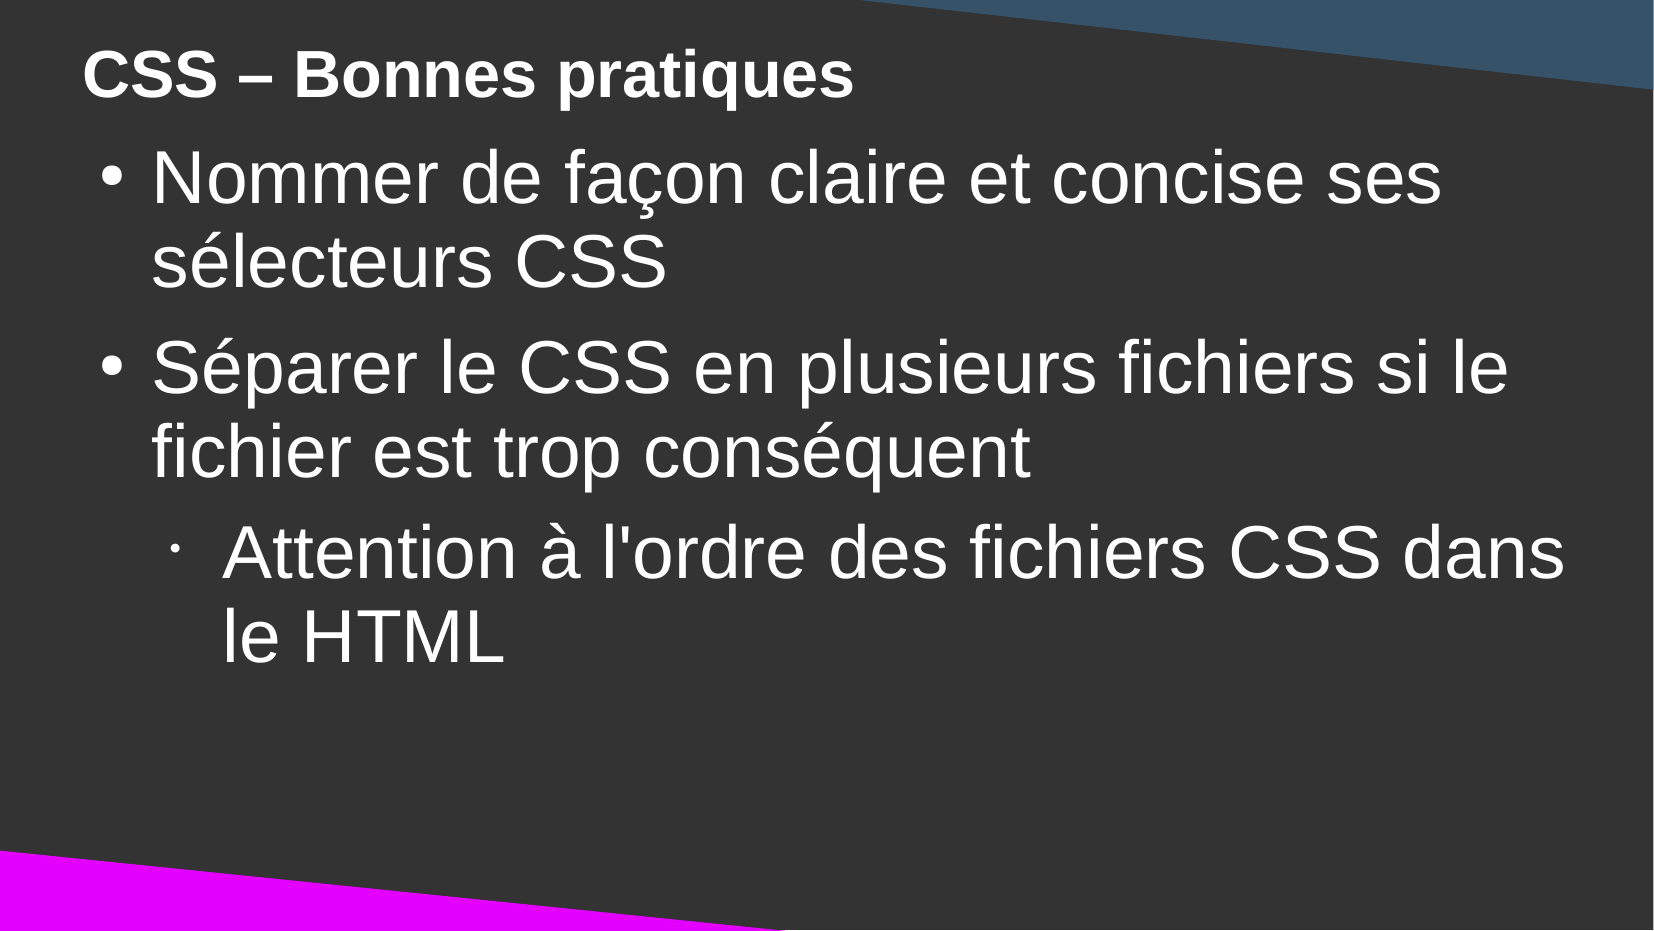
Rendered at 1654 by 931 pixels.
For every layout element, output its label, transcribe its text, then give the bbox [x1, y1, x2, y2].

text_box [859, 0, 1654, 90]
list Nommer de façon claire et concise ses sélecteurs CSS Séparer le CSS en plusieurs fichiers si le fichier est trop conséquent Attention à l'ordre des fichiers CSS dans le HTML [80, 135, 1605, 789]
title CSS – Bonnes pratiques [82, 37, 1571, 114]
text_box [0, 850, 788, 931]
